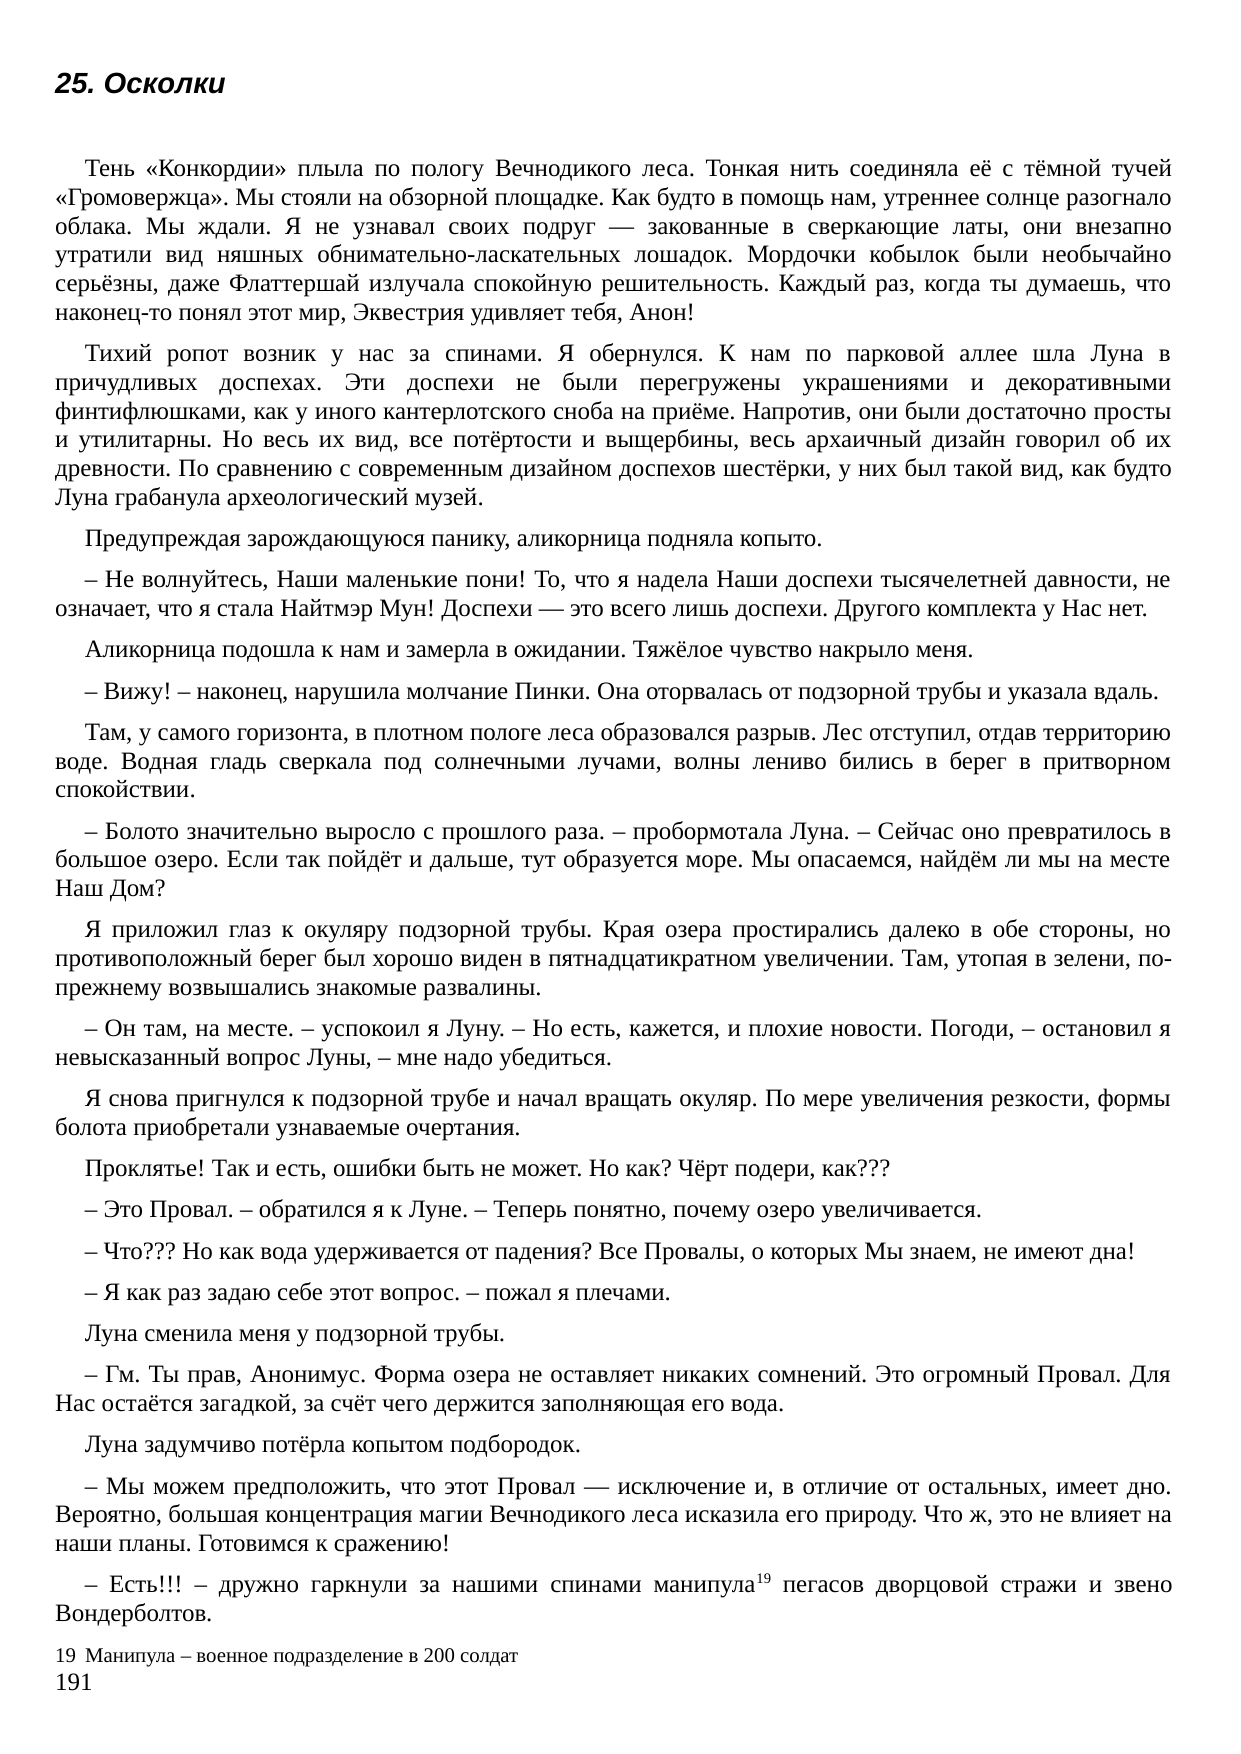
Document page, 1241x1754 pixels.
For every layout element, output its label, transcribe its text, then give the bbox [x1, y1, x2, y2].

text – Я как раз задаю себе этот вопрос. – пожал я плечами. [55, 1277, 1173, 1306]
text Там, у самого горизонта, в плотном пологе леса образовался разрыв. Лес отступил, отдав территорию воде. Водная гладь сверкала под солнечными лучами, волны лениво бились в берег в притворном спокойствии. [55, 717, 1173, 803]
text – Не волнуйтесь, Наши маленькие пони! То, что я надела Наши доспехи тысячелетней давности, не означает, что я стала Найтмэр Мун! Доспехи — это всего лишь доспехи. Другого комплекта у Нас нет. [55, 564, 1173, 622]
subtitle 25. Осколки [55, 66, 1173, 99]
text – Болото значительно выросло с прошлого раза. – пробормотала Луна. – Сейчас оно превратилось в большое озеро. Если так пойдёт и дальше, тут образуется море. Мы опасаемся, найдём ли мы на месте Наш Дом? [55, 816, 1173, 902]
text Луна сменила меня у подзорной трубы. [55, 1318, 1173, 1347]
text Аликорница подошла к нам и замерла в ожидании. Тяжёлое чувство накрыло меня. [55, 634, 1173, 663]
text Луна задумчиво потёрла копытом подбородок. [55, 1429, 1173, 1458]
text – Есть!!! – дружно гаркнули за нашими спинами манипула пегасов дворцовой стражи и звено Вондерболтов. [55, 1569, 1173, 1627]
text – Вижу! – наконец, нарушила молчание Пинки. Она оторвалась от подзорной трубы и указала вдаль. [55, 676, 1173, 704]
text Проклятье! Так и есть, ошибки быть не может. Но как? Чёрт подери, как??? [55, 1153, 1173, 1182]
text – Это Провал. – обратился я к Луне. – Теперь понятно, почему озеро увеличивается. [55, 1194, 1173, 1223]
text Тихий ропот возник у нас за спинами. Я обернулся. К нам по парковой аллее шла Луна в причудливых доспехах. Эти доспехи не были перегружены украшениями и декоративными финтифлюшками, как у иного кантерлотского сноба на приёме. Напротив, они были достаточно просты и утилитарны. Но весь их вид, все потёртости и выщербины, весь архаичный дизайн говорил об их древности. По сравнению с современным дизайном доспехов шестёрки, у них был такой вид, как будто Луна грабанула археологический музей. [55, 338, 1173, 511]
text Предупреждая зарождающуюся панику, аликорница подняла копыто. [55, 523, 1173, 552]
text – Он там, на месте. – успокоил я Луну. – Но есть, кажется, и плохие новости. Погоди, – остановил я невысказанный вопрос Луны, – мне надо убедиться. [55, 1013, 1173, 1071]
text – Что??? Но как вода удерживается от падения? Все Провалы, о которых Мы знаем, не имеют дна! [55, 1236, 1173, 1264]
text – Гм. Ты прав, Анонимус. Форма озера не оставляет никаких сомнений. Это огромный Провал. Для Нас остаётся загадкой, за счёт чего держится заполняющая его вода. [55, 1359, 1173, 1417]
text Я снова пригнулся к подзорной трубе и начал вращать окуляр. По мере увеличения резкости, формы болота приобретали узнаваемые очертания. [55, 1083, 1173, 1141]
text – Мы можем предположить, что этот Провал — исключение и, в отличие от остальных, имеет дно. Вероятно, большая концентрация магии Вечнодикого леса исказила его природу. Что ж, это не влияет на наши планы. Готовимся к сражению! [55, 1471, 1173, 1557]
text Я приложил глаз к окуляру подзорной трубы. Края озера простирались далеко в обе стороны, но противоположный берег был хорошо виден в пятнадцатикратном увеличении. Там, утопая в зелени, по-прежнему возвышались знакомые развалины. [55, 914, 1173, 1001]
text Манипула – военное подразделение в 200 солдат [55, 1642, 1173, 1667]
text Тень «Конкордии» плыла по пологу Вечнодикого леса. Тонкая нить соединяла её с тёмной тучей «Громовержца». Мы стояли на обзорной площадке. Как будто в помощь нам, утреннее солнце разогнало облака. Мы ждали. Я не узнавал своих подруг — закованные в сверкающие латы, они внезапно утратили вид няшных обнимательно-ласкательных лошадок. Мордочки кобылок были необычайно серьёзны, даже Флаттершай излучала спокойную решительность. Каждый раз, когда ты думаешь, что наконец-то понял этот мир, Эквестрия удивляет тебя, Анон! [55, 153, 1173, 326]
